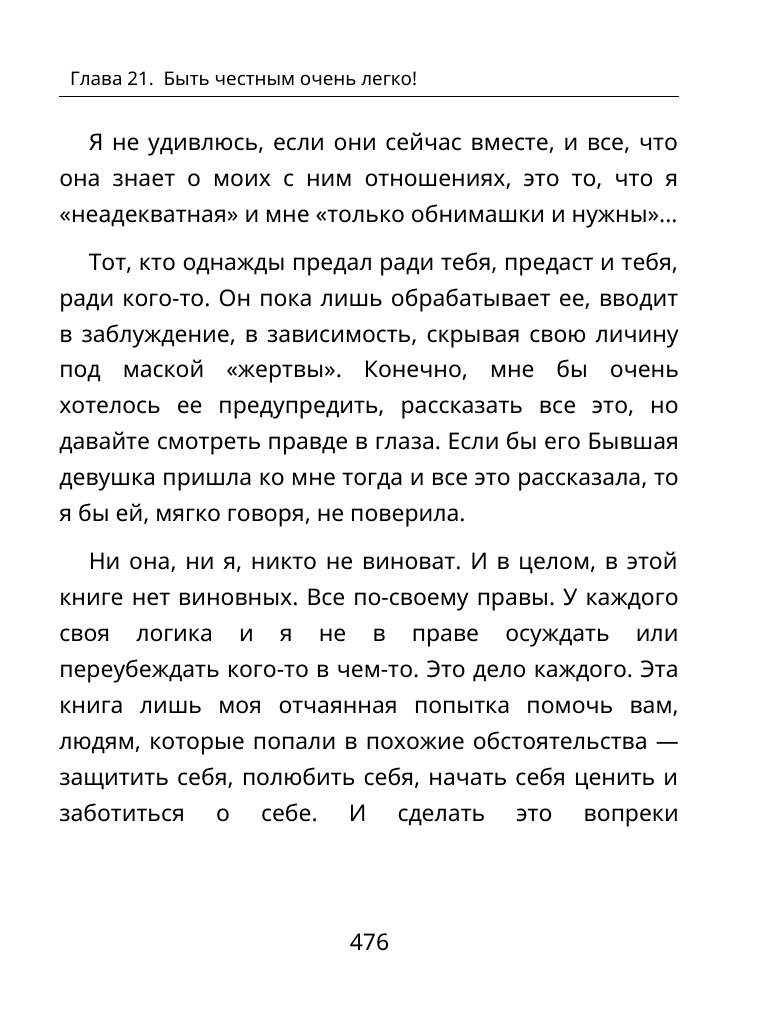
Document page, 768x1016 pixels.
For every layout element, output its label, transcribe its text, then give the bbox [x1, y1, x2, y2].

text Я не удивлюсь, если они сейчас вместе, и все, что она знает о моих с ним отношениях, это то, что я «неадекватная» и мне «только обнимашки и нужны»... [59, 126, 679, 229]
text Тот, кто однажды предал ради тебя, предаст и тебя, ради кого-то. Он пока лишь обрабатывает ее, вводит в заблуждение, в зависимость, скрывая свою личину под маской «жертвы». Конечно, мне бы очень хотелось ее предупредить, рассказать все это, но давайте смотреть правде в глаза. Если бы его Бывшая девушка пришла ко мне тогда и все это рассказала, то я бы ей, мягко говоря, не поверила. [59, 246, 679, 528]
text Ни она, ни я, никто не виноват. И в целом, в этой книге нет виновных. Все по-своему правы. У каждого своя логика и я не в праве осуждать или переубеждать кого-то в чем-то. Это дело каждого. Эта книга лишь моя отчаянная попытка помочь вам, людям, которые попали в похожие обстоятельства — защитить себя, полюбить себя, начать себя ценить и заботиться о себе. И сделать это вопреки [59, 545, 679, 828]
